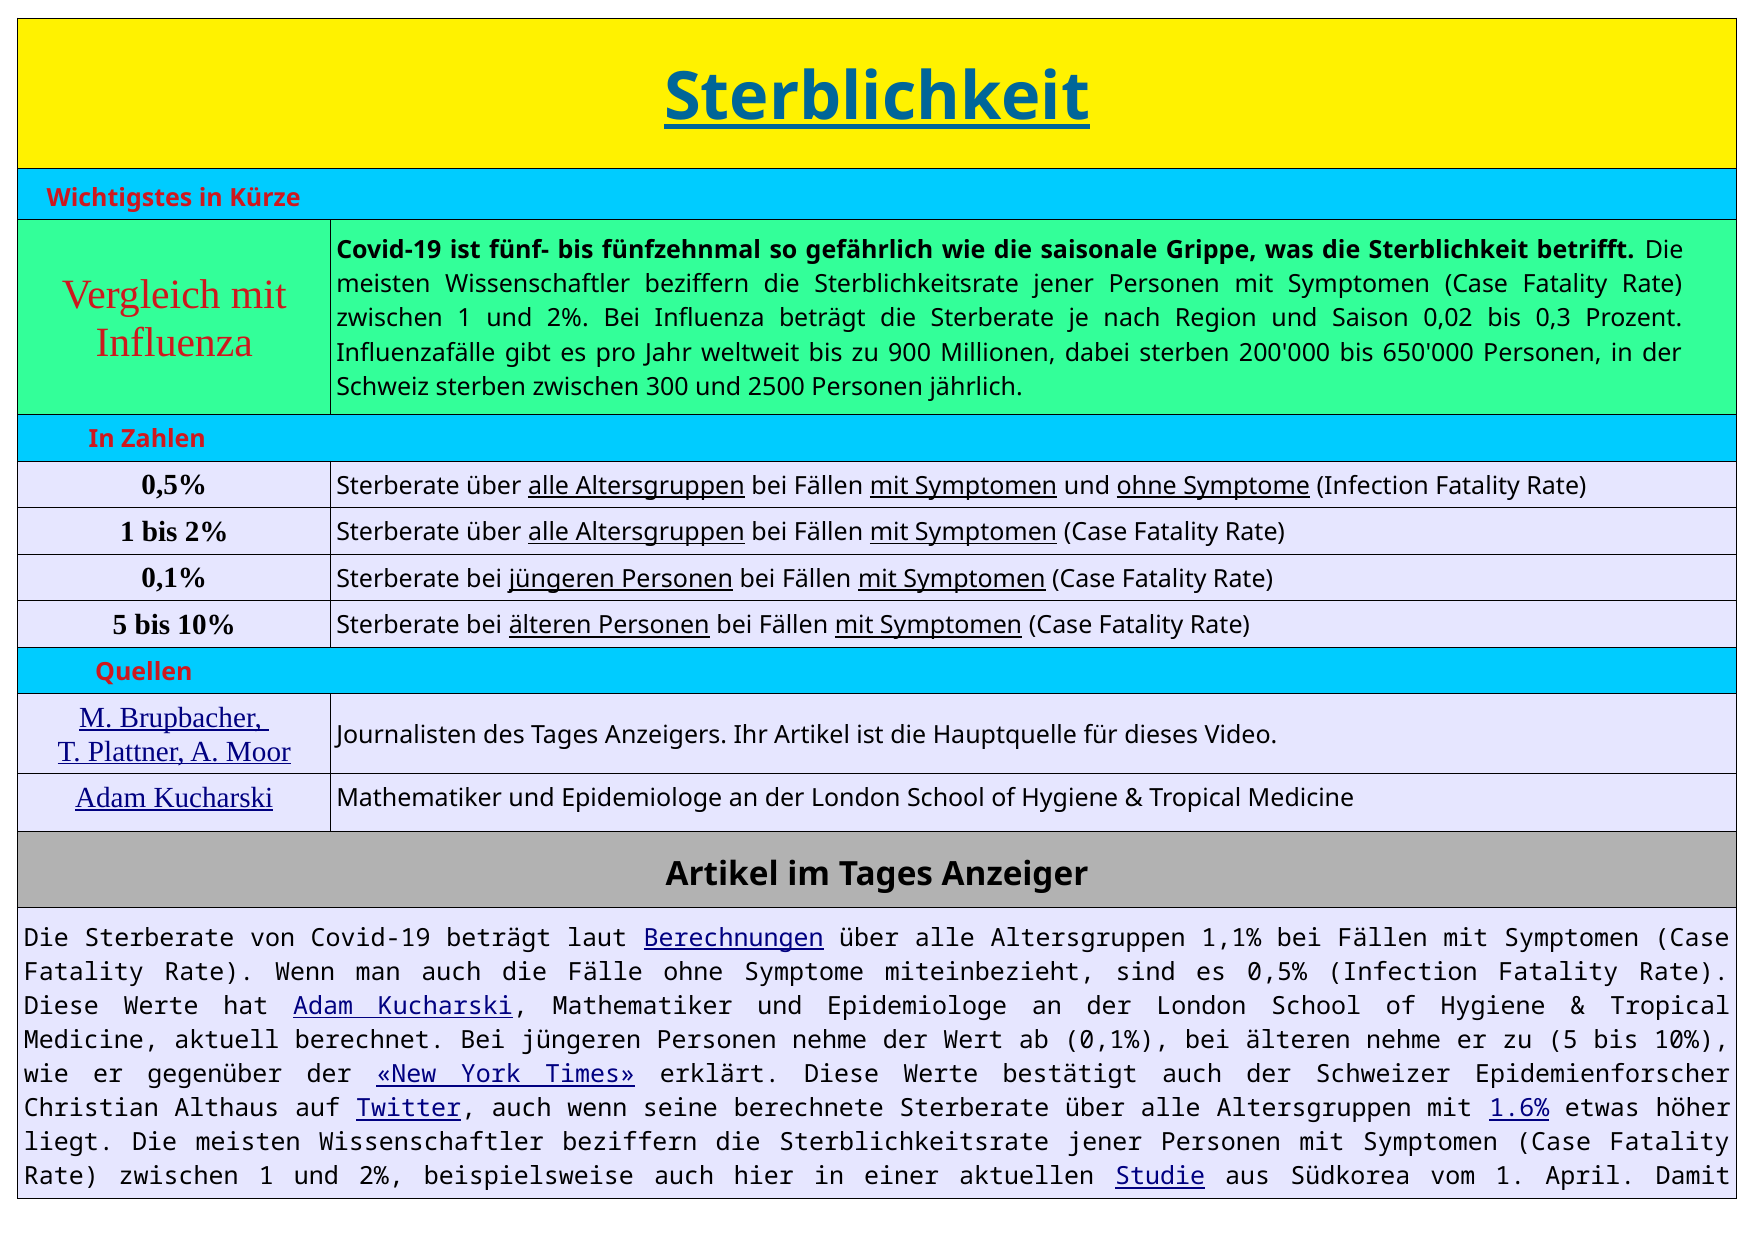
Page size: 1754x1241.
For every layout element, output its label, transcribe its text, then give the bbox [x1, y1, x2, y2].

table_cell Vergleich mit Influenza [18, 220, 330, 414]
table_cell Artikel im Tages Anzeiger [18, 832, 1736, 907]
table_cell 0,5% [18, 462, 330, 507]
table_cell Journalisten des Tages Anzeigers. Ihr Artikel ist die Hauptquelle für dieses Video. [331, 694, 1736, 773]
table_cell 1 bis 2% [18, 508, 330, 554]
table_cell Covid-19 ist fünf- bis fünfzehnmal so gefährlich wie die saisonale Grippe, was die Sterblichkeit betrifft. Die meisten Wissenschaftler beziffern die Sterblichkeitsrate jener Personen mit Symptomen (Case Fatality Rate) zwischen 1 und 2%. Bei Influenza beträgt die Sterberate je nach Region und Saison 0,02 bis 0,3 Prozent. Influenzafälle gibt es pro Jahr weltweit bis zu 900 Millionen, dabei sterben 200'000 bis 650'000 Personen, in der Schweiz sterben zwischen 300 und 2500 Personen jährlich. [331, 220, 1736, 414]
table_cell 5 bis 10% [18, 601, 330, 647]
table_cell Sterberate bei älteren Personen bei Fällen mit Symptomen (Case Fatality Rate) [331, 601, 1736, 647]
table_cell In Zahlen [18, 415, 1736, 461]
table_cell Quellen [18, 648, 1736, 693]
table_cell Die Sterberate von Covid-19 beträgt laut Berechnungen über alle Altersgruppen 1,1% bei Fällen mit Symptomen (Case Fatality Rate). Wenn man auch die Fälle ohne Symptome miteinbezieht, sind es 0,5% (Infection Fatality Rate). Diese Werte hat Adam Kucharski, Mathematiker und Epidemiologe an der London School of Hygiene & Tropical Medicine, aktuell berechnet. Bei jüngeren Personen nehme der Wert ab (0,1%), bei älteren nehme er zu (5 bis 10%), wie er gegenüber der «New York Times» erklärt. Diese Werte bestätigt auch der Schweizer Epidemienforscher Christian Althaus auf Twitter, auch wenn seine berechnete Sterberate über alle Altersgruppen mit 1.6% etwas höher liegt. Die meisten Wissenschaftler beziffern die Sterblichkeitsrate jener Personen mit Symptomen (Case Fatality Rate) zwischen 1 und 2%, beispielsweise auch hier in einer aktuellen Studie aus Südkorea vom 1. April. Damit [18, 908, 1736, 1198]
table_cell 0,1% [18, 555, 330, 600]
table_cell Wichtigstes in Kürze [18, 169, 1736, 219]
table_cell Sterberate über alle Altersgruppen bei Fällen mit Symptomen und ohne Symptome (Infection Fatality Rate) [331, 462, 1736, 507]
table_header Sterblichkeit [18, 19, 1736, 168]
table_cell Sterberate bei jüngeren Personen bei Fällen mit Symptomen (Case Fatality Rate) [331, 555, 1736, 600]
table_cell Adam Kucharski [18, 774, 330, 831]
table_cell M. Brupbacher, T. Plattner, A. Moor [18, 694, 330, 773]
table_cell Sterberate über alle Altersgruppen bei Fällen mit Symptomen (Case Fatality Rate) [331, 508, 1736, 554]
table_cell Mathematiker und Epidemiologe an der London School of Hygiene & Tropical Medicine [331, 774, 1736, 831]
